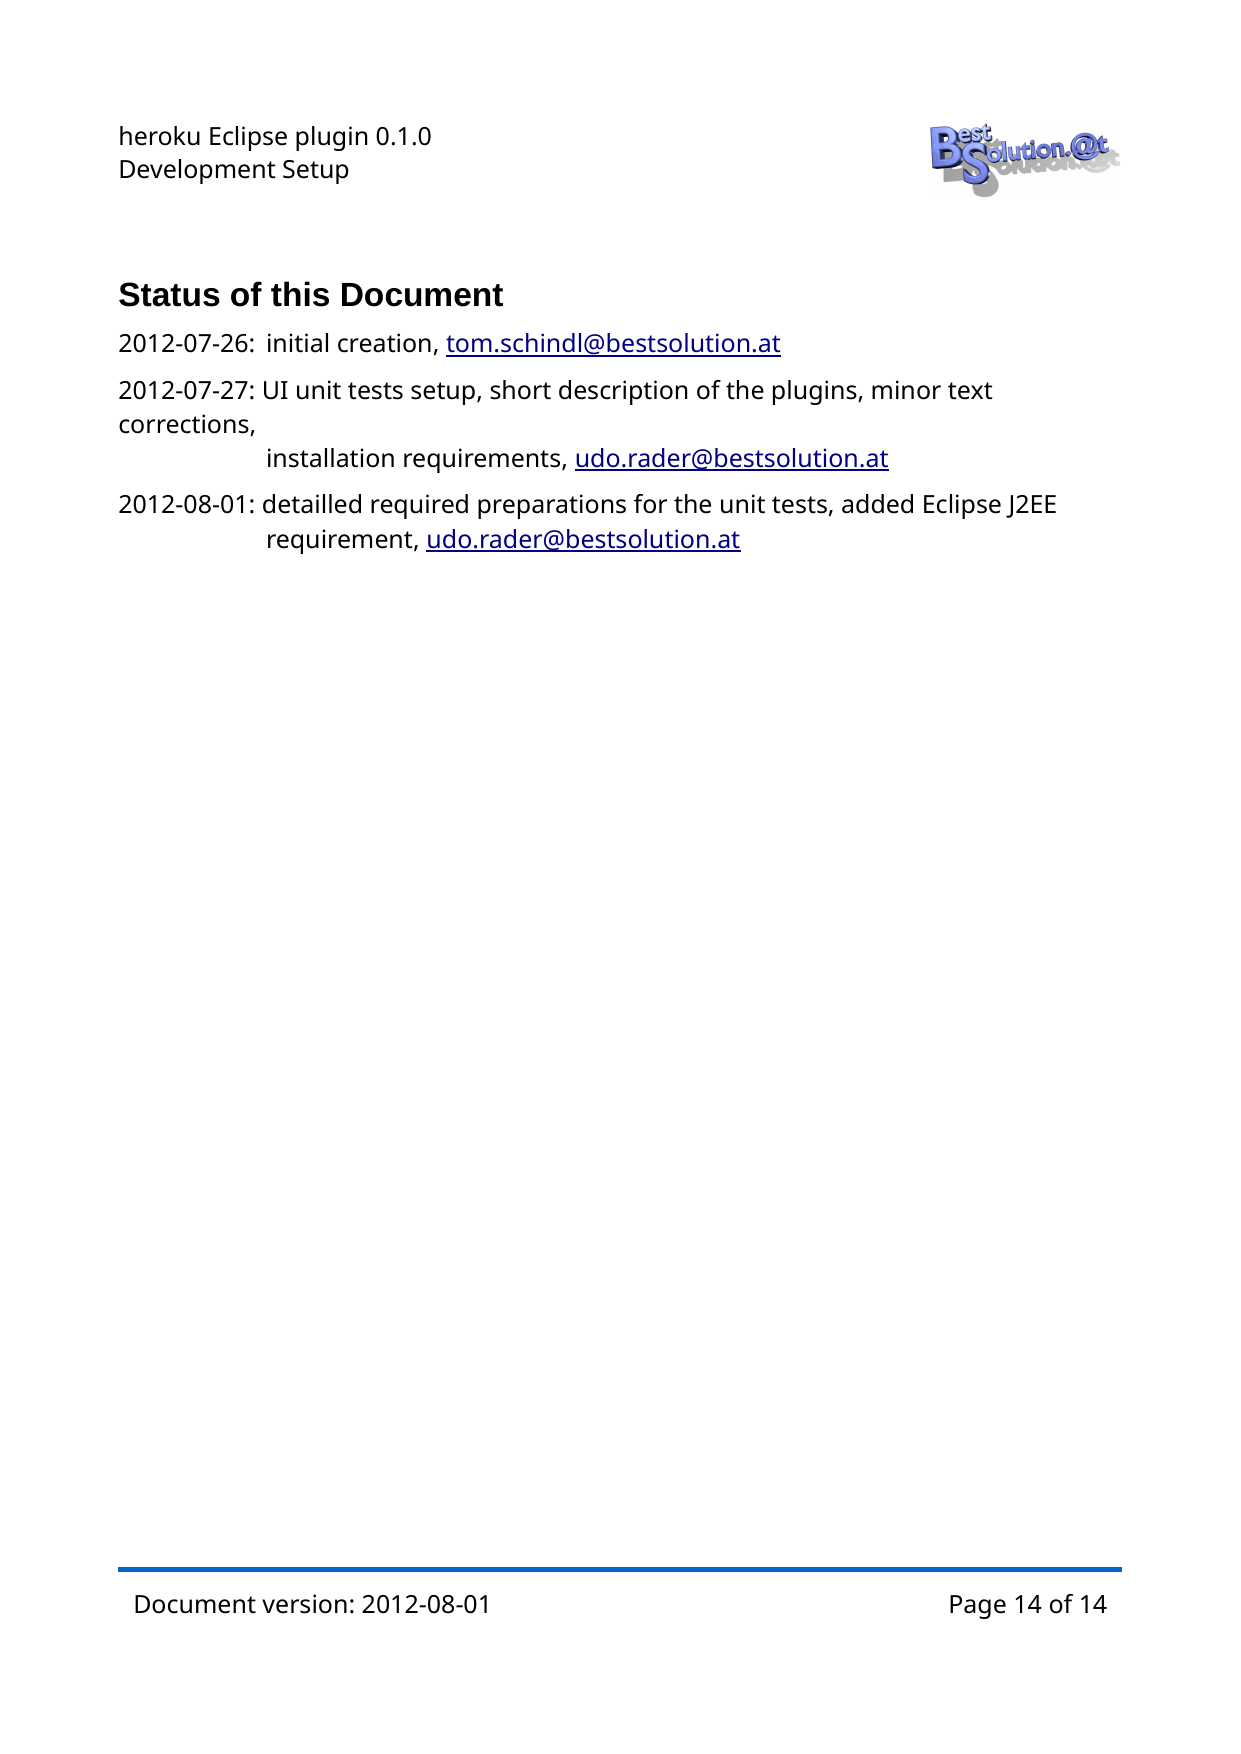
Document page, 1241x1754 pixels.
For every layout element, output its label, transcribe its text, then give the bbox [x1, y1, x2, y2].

text 2012-08-01: detailled required preparations for the unit tests, added Eclipse J2EE requirement, udo.rader@bestsolution.at [118, 487, 1122, 555]
text 2012-07-27: UI unit tests setup, short description of the plugins, minor text corrections, installation requirements, udo.rader@bestsolution.at [118, 372, 1122, 475]
text 2012-07-26: initial creation, tom.schindl@bestsolution.at [118, 326, 1122, 360]
subtitle Status of this Document [118, 275, 1122, 313]
picture [928, 122, 1121, 198]
